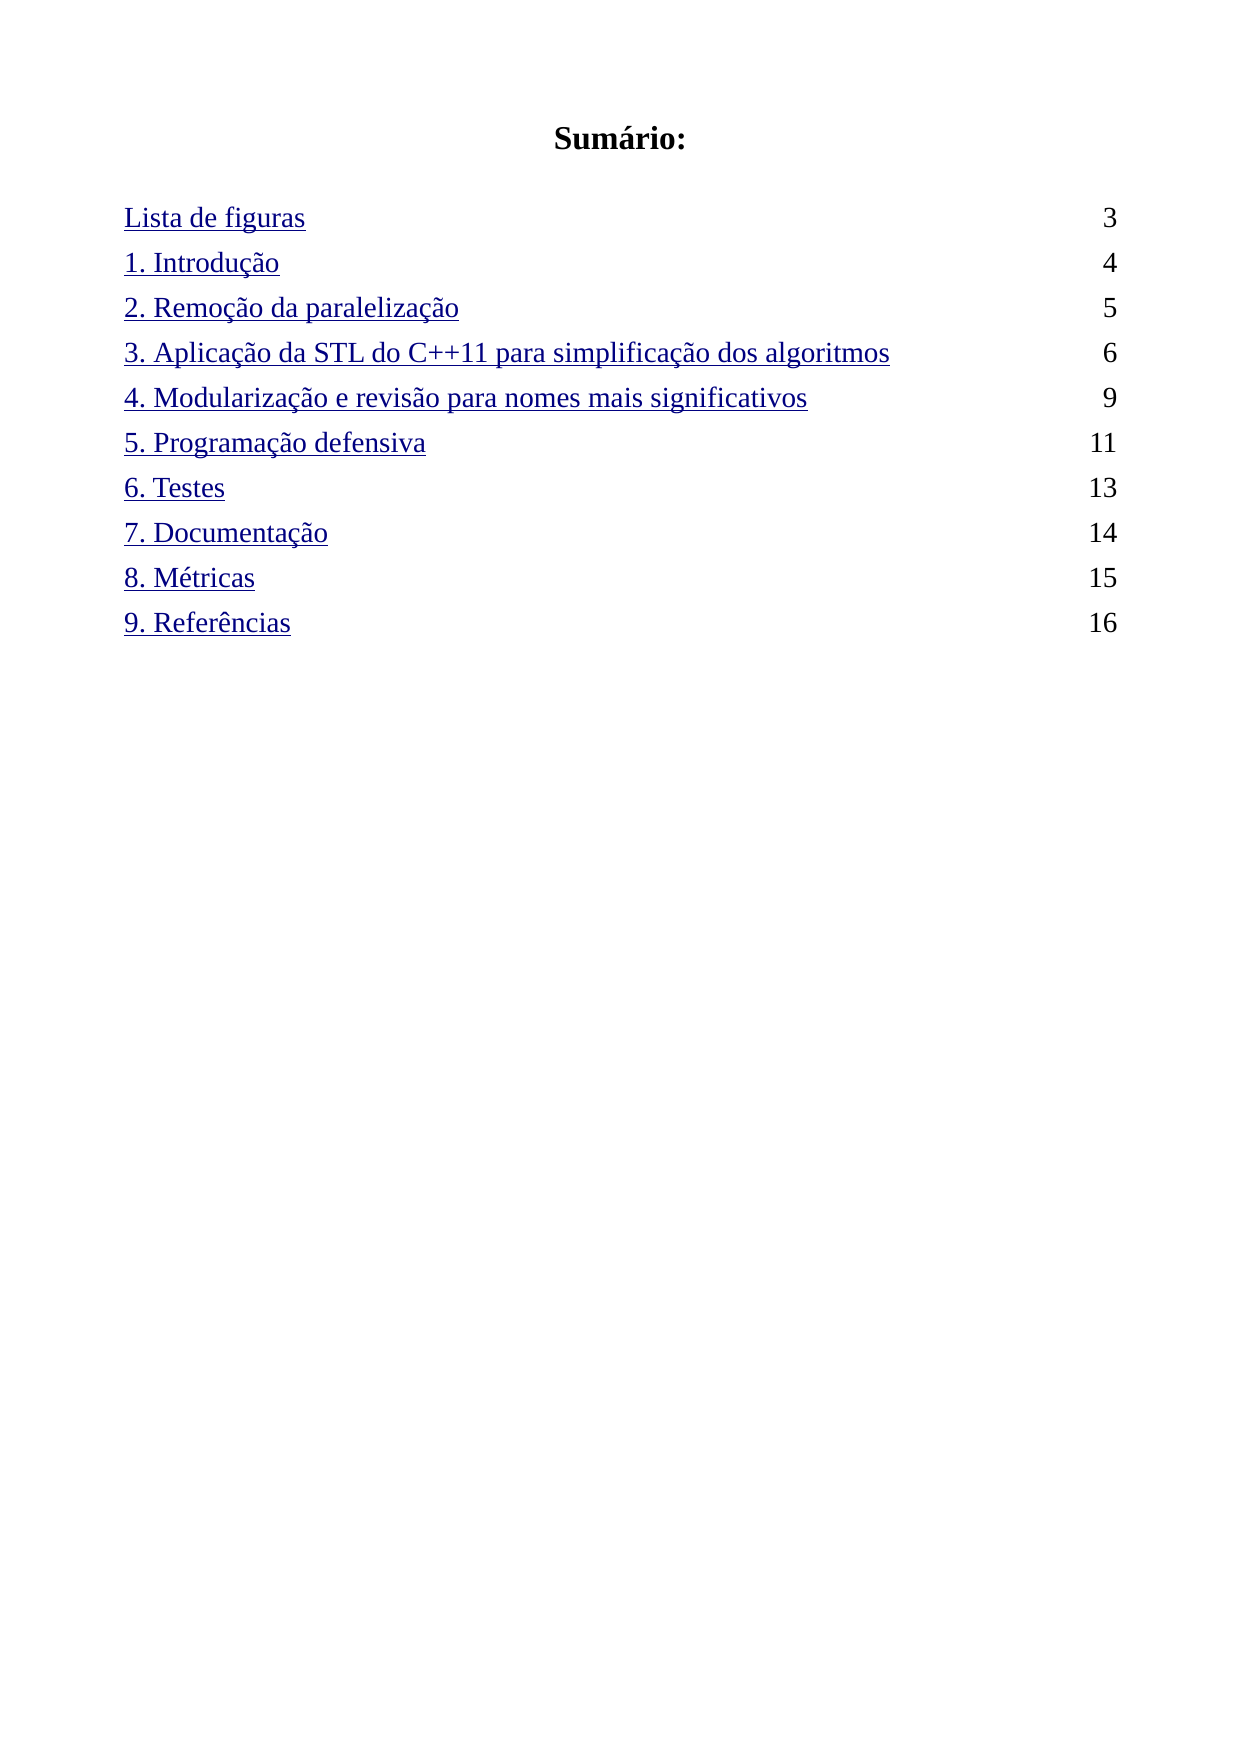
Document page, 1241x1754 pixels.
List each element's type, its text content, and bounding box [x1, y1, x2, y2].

table_header Lista de figuras [118, 195, 1074, 240]
table_cell 9. Referências [118, 600, 1074, 645]
table_cell 13 [1074, 465, 1123, 510]
table_cell 4. Modularização e revisão para nomes mais significativos [118, 375, 1074, 420]
table_cell 16 [1074, 600, 1123, 645]
table_cell 9 [1074, 375, 1123, 420]
text Sumário: [118, 118, 1122, 156]
table_cell 5. Programação defensiva [118, 420, 1074, 465]
table_cell 2. Remoção da paralelização [118, 285, 1074, 330]
table_cell 11 [1074, 420, 1123, 465]
table_cell 1. Introdução [118, 240, 1074, 285]
table_cell 6 [1074, 330, 1123, 375]
table_cell 3. Aplicação da STL do C++11 para simplificação dos algoritmos [118, 330, 1074, 375]
table_cell 5 [1074, 285, 1123, 330]
table_cell 7. Documentação [118, 510, 1074, 555]
table_cell 15 [1074, 555, 1123, 600]
table_cell 8. Métricas [118, 555, 1074, 600]
table_cell 6. Testes [118, 465, 1074, 510]
table_cell 4 [1074, 240, 1123, 285]
table_cell 14 [1074, 510, 1123, 555]
table_header 3 [1074, 195, 1123, 240]
